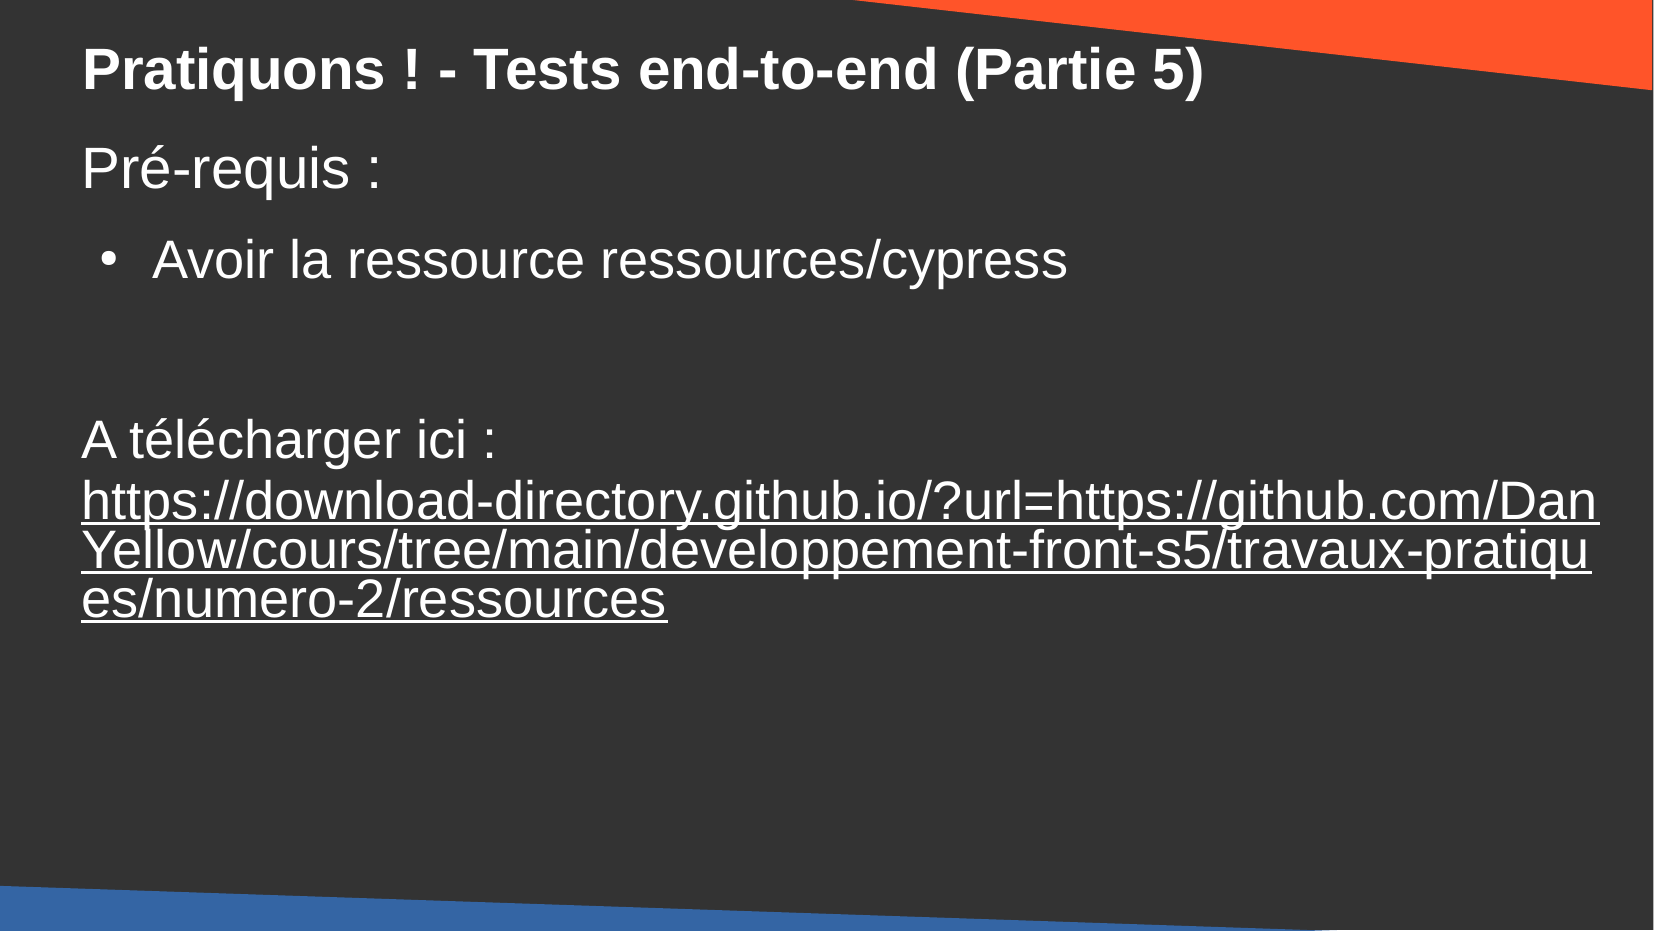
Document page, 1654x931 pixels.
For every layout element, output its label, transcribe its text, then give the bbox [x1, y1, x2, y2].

title Pratiquons ! - Tests end-to-end (Partie 5) [82, 37, 1571, 114]
text_box [0, 885, 1337, 931]
text_box [852, 0, 1653, 91]
list Pré-requis : Avoir la ressource ressources/cypress A télécharger ici : https://download-directory.github.io/?url=https://github.com/DanYellow/cours/tree/main/developpement-front-s5/travaux-pratiques/numero-2/ressources [81, 135, 1621, 662]
